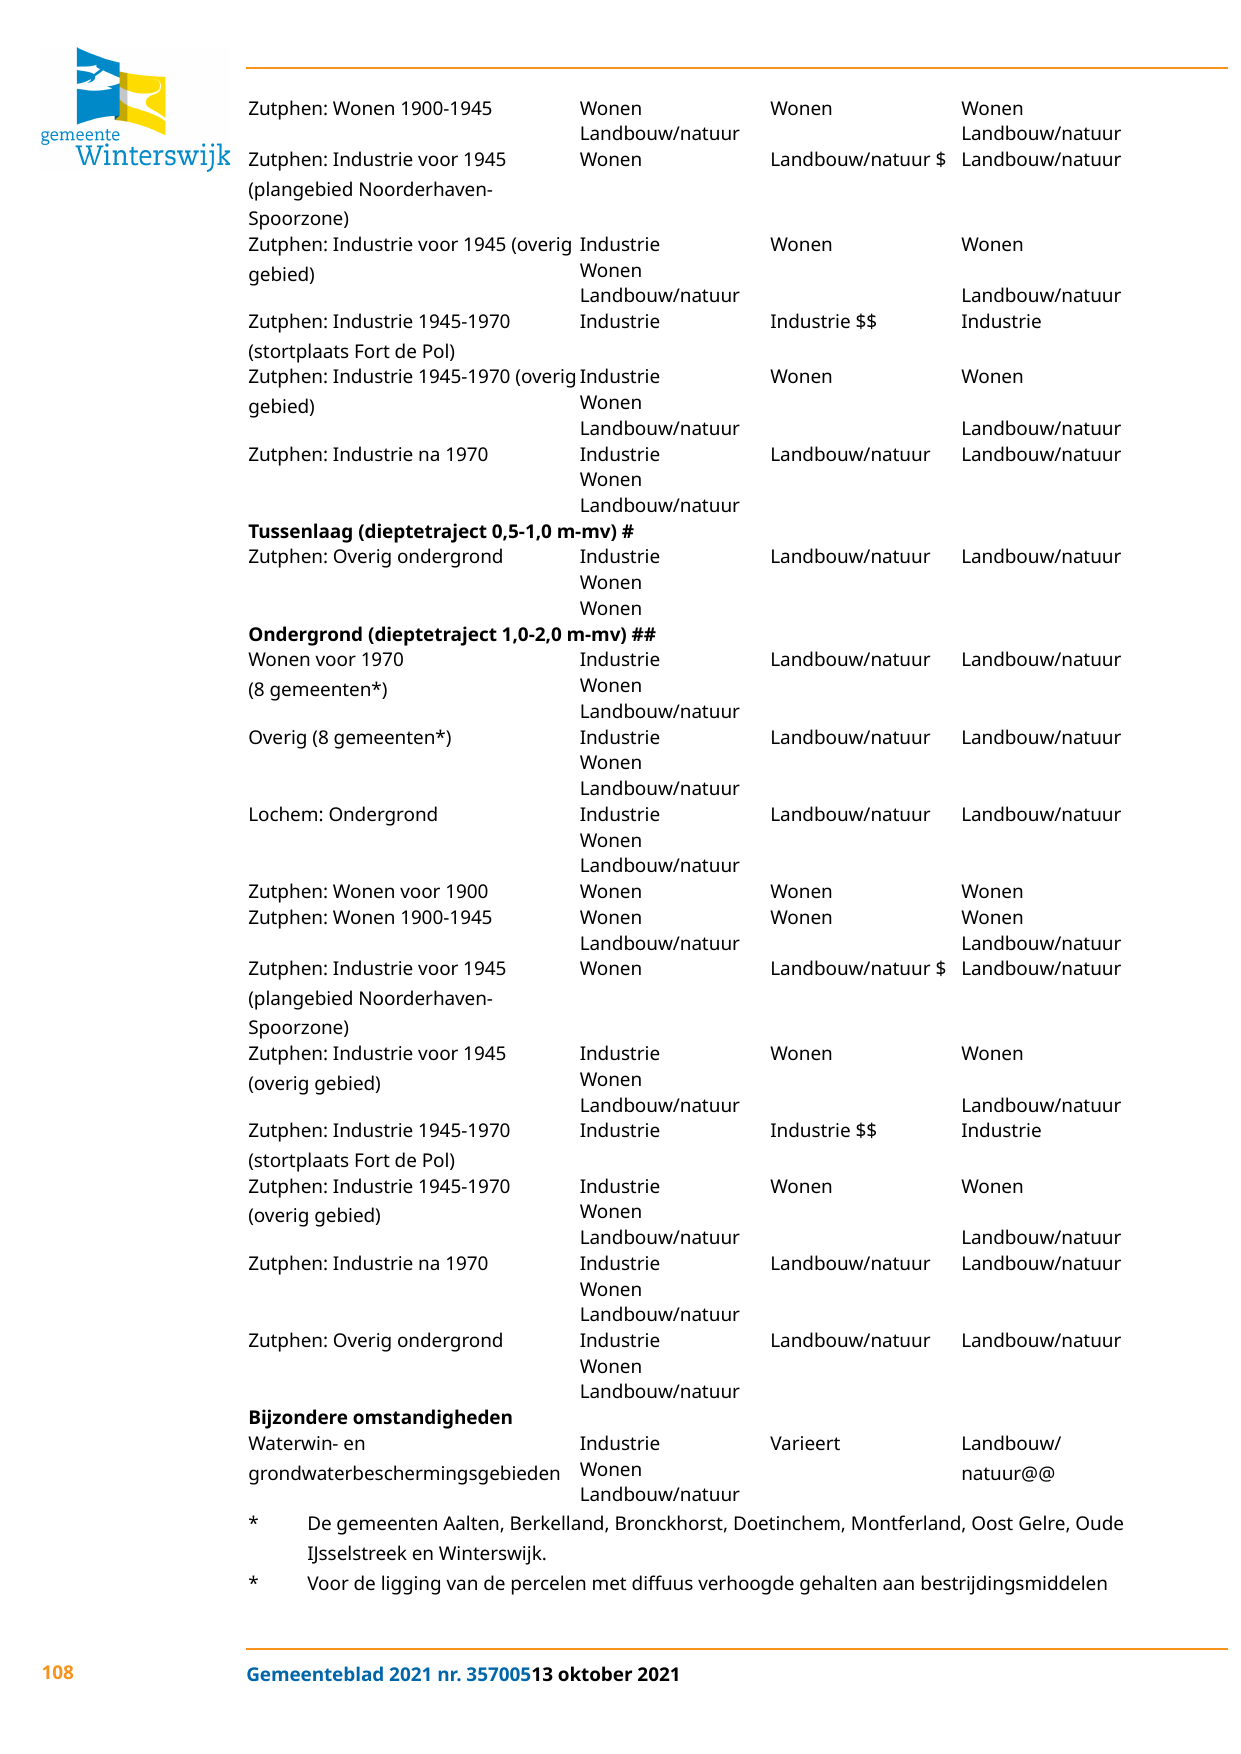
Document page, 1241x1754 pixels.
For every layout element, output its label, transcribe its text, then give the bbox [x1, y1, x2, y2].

table_cell Wonen [961, 1040, 1152, 1092]
table_cell Landbouw/natuur $ [770, 146, 961, 231]
table_cell Industrie [580, 801, 770, 827]
table_cell Industrie [580, 1250, 770, 1276]
table_cell Wonen [770, 1173, 961, 1250]
table_cell Zutphen: Industrie 1945-1970 (overig gebied) [248, 364, 579, 441]
table_cell Waterwin- en grondwaterbeschermingsgebieden [248, 1430, 579, 1507]
table_cell Landbouw/natuur [580, 492, 770, 518]
table_cell Wonen [580, 1199, 770, 1224]
table_cell Wonen [580, 750, 770, 775]
table_cell Wonen [580, 827, 770, 852]
table_cell Landbouw/natuur [961, 801, 1152, 878]
table_cell Landbouw/natuur [961, 1250, 1152, 1327]
table_cell Ondergrond (dieptetraject 1,0-2,0 m-mv) ## [248, 621, 1152, 647]
table_cell Landbouw/natuur [770, 1250, 961, 1327]
table_cell Wonen [770, 904, 961, 930]
table_cell Landbouw/natuur [580, 853, 770, 878]
table_cell Landbouw/natuur $ [770, 955, 961, 1040]
table_cell Wonen [580, 595, 770, 621]
table_cell Wonen [770, 231, 961, 308]
table_cell Landbouw/natuur [770, 801, 961, 878]
table_cell Wonen [580, 1066, 770, 1092]
table_cell Landbouw/natuur [580, 1379, 770, 1404]
table_cell Landbouw/natuur [770, 1327, 961, 1404]
table_cell Landbouw/natuur [770, 544, 961, 621]
table_cell Zutphen: Industrie 1945-1970 (stortplaats Fort de Pol) [248, 1118, 579, 1173]
table_cell Varieert [770, 1430, 961, 1507]
table_cell Landbouw/natuur [580, 415, 770, 441]
table_cell Landbouw/natuur [961, 146, 1152, 231]
table_cell Landbouw/natuur [580, 698, 770, 724]
table_cell Industrie [580, 441, 770, 467]
table_cell Landbouw/natuur [961, 415, 1152, 441]
table_cell Landbouw/natuur@@ [961, 1430, 1152, 1507]
table_cell Industrie [580, 647, 770, 672]
table_cell Overig (8 gemeenten*) [248, 724, 579, 801]
table_cell Wonen [580, 1353, 770, 1379]
table_cell Landbouw/natuur [580, 1092, 770, 1117]
table_cell Zutphen: Wonen 1900-1945 [248, 95, 579, 146]
table_cell Landbouw/natuur [961, 121, 1152, 146]
table_cell Landbouw/natuur [770, 724, 961, 801]
table_cell Wonen [961, 95, 1152, 121]
table_cell Wonen [961, 231, 1152, 283]
table_cell Zutphen: Wonen 1900-1945 [248, 904, 579, 930]
table_cell Landbouw/natuur [580, 283, 770, 308]
table_cell Industrie [580, 544, 770, 569]
table_cell Landbouw/natuur [770, 647, 961, 724]
table_cell Industrie [961, 308, 1152, 364]
table_cell Wonen [580, 570, 770, 595]
table_cell Landbouw/natuur [961, 544, 1152, 621]
table_cell Landbouw/natuur [580, 1482, 770, 1507]
table_cell Landbouw/natuur [580, 121, 770, 146]
table_cell Wonen [770, 878, 961, 904]
table_cell Wonen [961, 364, 1152, 415]
table_cell Industrie [580, 1118, 770, 1173]
table_cell Industrie [580, 308, 770, 364]
table_cell Wonen [961, 904, 1152, 930]
table_cell Wonen [580, 389, 770, 415]
table_cell Industrie [580, 724, 770, 749]
table_cell Wonen voor 1970 (8 gemeenten*) [248, 647, 579, 724]
table_cell Industrie [961, 1118, 1152, 1173]
table_cell Wonen [770, 364, 961, 441]
table_cell Industrie [580, 1430, 770, 1456]
table_cell Wonen [580, 878, 770, 904]
table_cell Landbouw/natuur [961, 1327, 1152, 1404]
table_cell Zutphen: Overig ondergrond [248, 544, 579, 621]
table_cell Tussenlaag (dieptetraject 0,5-1,0 m-mv) # [248, 518, 1152, 544]
table_cell Wonen [580, 1276, 770, 1301]
table_cell Bijzondere omstandigheden [248, 1404, 1152, 1430]
table_cell Landbouw/natuur [961, 930, 1152, 955]
table_cell Industrie [580, 1040, 770, 1066]
table_cell Landbouw/natuur [961, 724, 1152, 801]
table_cell Zutphen: Industrie na 1970 [248, 441, 579, 518]
table_cell Wonen [961, 878, 1152, 904]
table_cell Landbouw/natuur [580, 930, 770, 955]
table_cell Wonen [770, 1040, 961, 1117]
table_cell Wonen [580, 904, 770, 930]
list Voor de ligging van de percelen met diffuus verhoogde gehalten aan bestrijdingsmiddelen [248, 1570, 1152, 1595]
table_cell Wonen [580, 257, 770, 283]
table_cell Industrie $$ [770, 308, 961, 364]
table_cell Zutphen: Overig ondergrond [248, 1327, 579, 1404]
table_cell Landbouw/natuur [580, 1224, 770, 1250]
table_cell Wonen [961, 1173, 1152, 1224]
table_cell Landbouw/natuur [580, 1301, 770, 1327]
table_cell Zutphen: Industrie 1945-1970 (stortplaats Fort de Pol) [248, 308, 579, 364]
table_cell Wonen [580, 673, 770, 698]
table_cell Wonen [580, 146, 770, 231]
table_cell Landbouw/natuur [961, 1224, 1152, 1250]
table_cell Industrie [580, 364, 770, 389]
table_cell Zutphen: Industrie voor 1945 (overig gebied) [248, 231, 579, 308]
table_cell Zutphen: Industrie voor 1945 (plangebied Noorderhaven- Spoorzone) [248, 146, 579, 231]
table_cell Wonen [770, 95, 961, 146]
table_cell Industrie $$ [770, 1118, 961, 1173]
table_cell Landbouw/natuur [961, 955, 1152, 1040]
list De gemeenten Aalten, Berkelland, Bronckhorst, Doetinchem, Montferland, Oost Gelre, Oude IJsselstreek en Winterswijk. [248, 1511, 1152, 1566]
table_cell Landbouw/natuur [961, 441, 1152, 518]
table_cell Wonen [580, 95, 770, 121]
table_cell Zutphen: Industrie 1945-1970 (overig gebied) [248, 1173, 579, 1250]
picture [41, 47, 231, 172]
table_cell Landbouw/natuur [770, 441, 961, 518]
table_cell Zutphen: Industrie na 1970 [248, 1250, 579, 1327]
table_cell Zutphen: Industrie voor 1945 (overig gebied) [248, 1040, 579, 1117]
table_cell Lochem: Ondergrond [248, 801, 579, 878]
table_cell Landbouw/natuur [961, 283, 1152, 308]
table_cell Industrie [580, 231, 770, 257]
table_cell Landbouw/natuur [961, 647, 1152, 724]
table_cell Zutphen: Industrie voor 1945 (plangebied Noorderhaven- Spoorzone) [248, 955, 579, 1040]
table_cell Industrie [580, 1173, 770, 1198]
table_cell Landbouw/natuur [580, 775, 770, 801]
table_cell Industrie [580, 1327, 770, 1353]
picture [225, 153, 231, 162]
table_cell Wonen [580, 467, 770, 492]
table_cell Wonen [580, 1456, 770, 1482]
table_cell Landbouw/natuur [961, 1092, 1152, 1117]
table_cell Zutphen: Wonen voor 1900 [248, 878, 579, 904]
table_cell Wonen [580, 955, 770, 1040]
